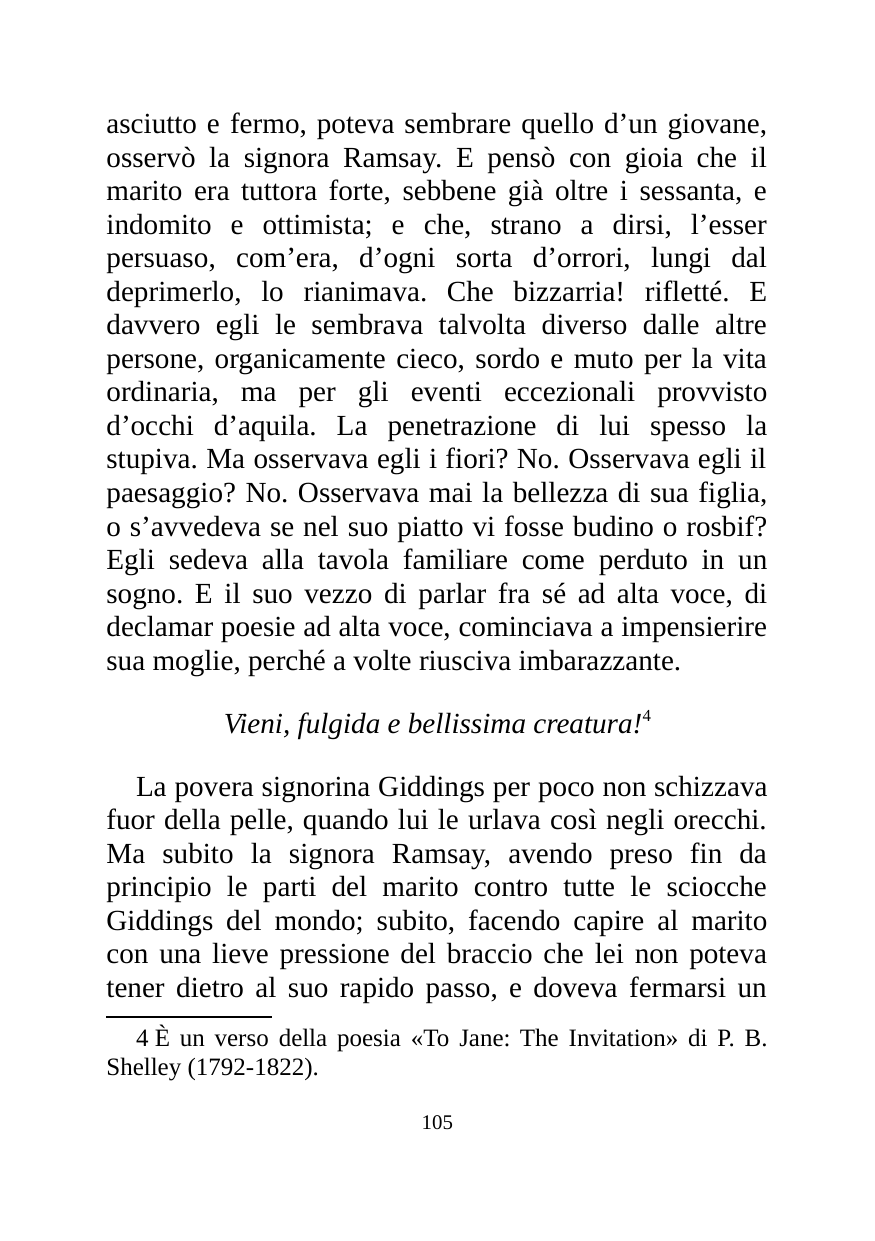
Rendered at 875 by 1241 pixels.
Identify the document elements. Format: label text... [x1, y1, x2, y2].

text asciutto e fermo, poteva sembrare quello d’un giovane, osservò la signora Ramsay. E pensò con gioia che il marito era tuttora forte, sebbene già oltre i sessanta, e indomito e ottimista; e che, strano a dirsi, l’esser persuaso, com’era, d’ogni sorta d’orrori, lungi dal deprimerlo, lo rianimava. Che bizzarria! rifletté. E davvero egli le sembrava talvolta diverso dalle altre persone, organicamente cieco, sordo e muto per la vita ordinaria, ma per gli eventi eccezionali provvisto d’occhi d’aquila. La penetrazione di lui spesso la stupiva. Ma osservava egli i fiori? No. Osservava egli il paesaggio? No. Osservava mai la bellezza di sua figlia, o s’avvedeva se nel suo piatto vi fosse budino o rosbif? Egli sedeva alla tavola familiare come perduto in un sogno. E il suo vezzo di parlar fra sé ad alta voce, di declamar poesie ad alta voce, cominciava a impensierire sua moglie, perché a volte riusciva imbarazzante. [106, 106, 768, 676]
text La povera signorina Giddings per poco non schizzava fuor della pelle, quando lui le urlava così negli orecchi. Ma subito la signora Ramsay, avendo preso fin da principio le parti del marito contro tutte le sciocche Giddings del mondo; subito, facendo capire al marito con una lieve pressione del braccio che lei non poteva tener dietro al suo rapido passo, e doveva fermarsi un [106, 769, 768, 1004]
text È un verso della poesia «To Jane: The Invitation» di P. B. Shelley (1792-1822). [106, 1023, 768, 1080]
text Vieni, fulgida e bellissima creatura! [106, 706, 768, 739]
